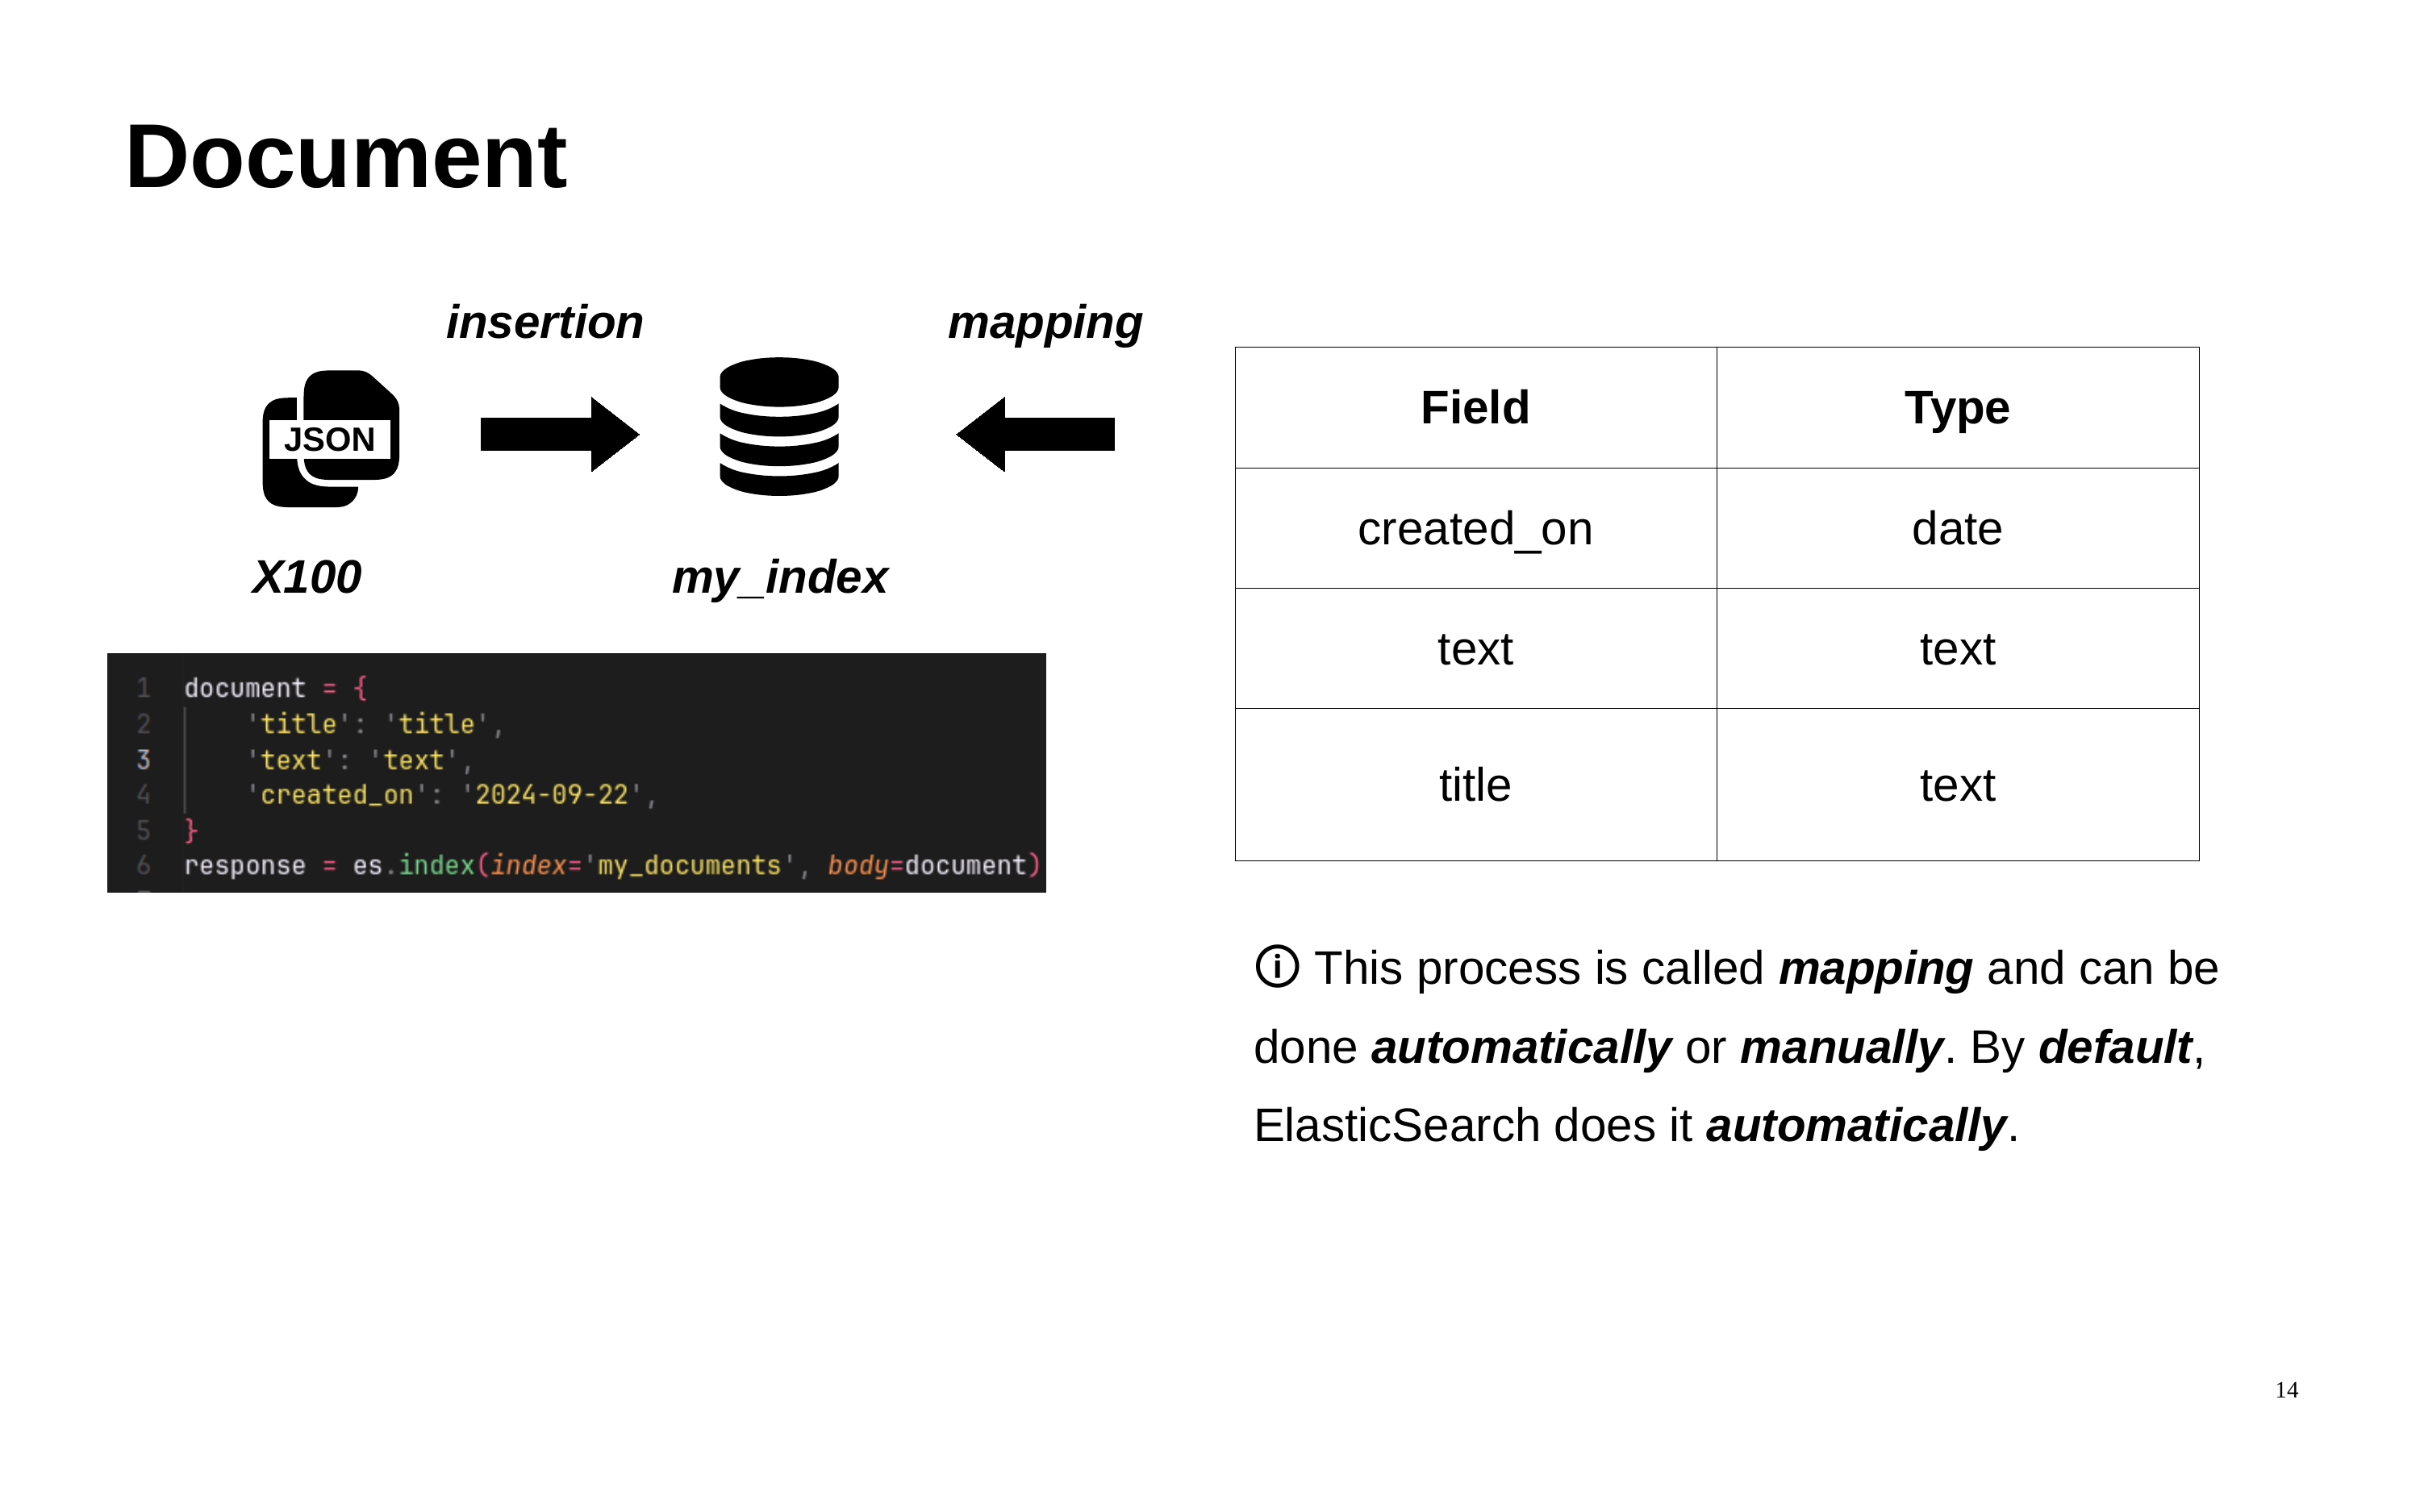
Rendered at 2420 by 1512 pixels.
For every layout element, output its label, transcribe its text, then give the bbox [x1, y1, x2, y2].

text_box insertion [400, 266, 691, 370]
table_cell text [1717, 709, 2199, 860]
picture [107, 653, 1046, 893]
picture [711, 357, 850, 496]
text_box my_index [636, 521, 926, 625]
picture [248, 356, 414, 522]
table_cell created_on [1236, 469, 1717, 588]
text_box 🛈 This process is called mapping and can be done automatically or manually. By default, ElasticSearch does it automatically. [1241, 910, 2256, 1162]
text_box [481, 397, 640, 472]
table_cell text [1236, 589, 1717, 708]
table_cell date [1717, 469, 2199, 588]
text_box Document [112, 61, 1287, 251]
table_header Field [1236, 348, 1717, 468]
text_box JSON [269, 420, 390, 459]
table_cell text [1717, 589, 2199, 708]
table_cell title [1236, 709, 1717, 860]
text_box X100 [235, 521, 380, 625]
text_box [956, 397, 1115, 472]
table_header Type [1717, 348, 2199, 468]
text_box mapping [900, 266, 1191, 370]
